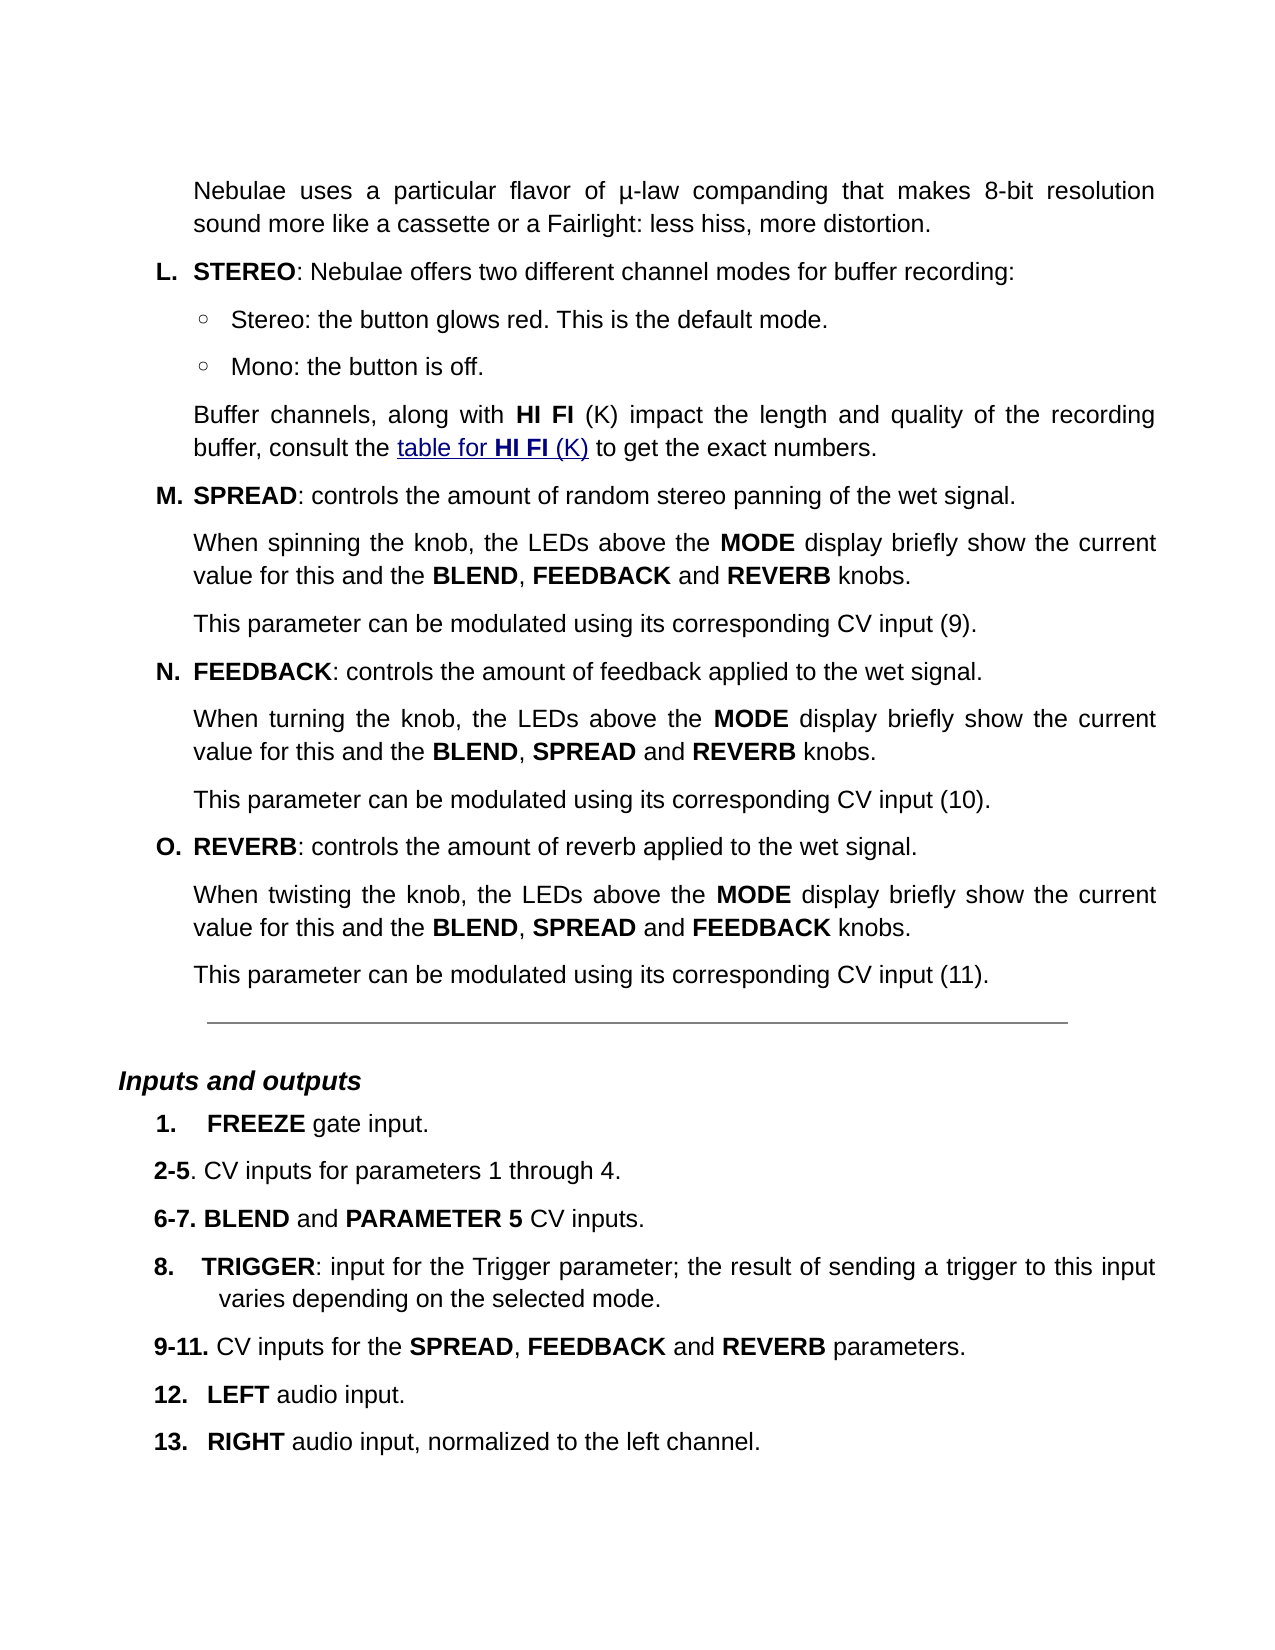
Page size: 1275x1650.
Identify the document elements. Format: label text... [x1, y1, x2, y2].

list Stereo: the button glows red. This is the default mode. [193, 304, 1157, 333]
list TRIGGER: input for the Trigger parameter; the result of sending a trigger to this input varies depending on the selected mode. [153, 1251, 1157, 1313]
list FEEDBACK: controls the amount of feedback applied to the wet signal. [156, 656, 1157, 685]
subtitle Inputs and outputs [118, 1065, 1157, 1096]
list LEFT audio input. [153, 1380, 1157, 1408]
list REVERB: controls the amount of reverb applied to the wet signal. [156, 832, 1157, 861]
list Nebulae uses a particular flavor of µ-law companding that makes 8-bit resolution sound more like a cassette or a Fairlight: less hiss, more distortion. [156, 176, 1157, 238]
text 9-11. CV inputs for the SPREAD, FEEDBACK and REVERB parameters. [153, 1332, 1157, 1361]
list Buffer channels, along with HI FI (K) impact the length and quality of the recording buffer, consult the table for HI FI (K) to get the exact numbers. [156, 400, 1157, 462]
list When turning the knob, the LEDs above the MODE display briefly show the current value for this and the BLEND, SPREAD and REVERB knobs. [156, 704, 1157, 766]
text 2-5. CV inputs for parameters 1 through 4. [153, 1156, 1157, 1185]
list When twisting the knob, the LEDs above the MODE display briefly show the current value for this and the BLEND, SPREAD and FEEDBACK knobs. [156, 880, 1157, 942]
list When spinning the knob, the LEDs above the MODE display briefly show the current value for this and the BLEND, FEEDBACK and REVERB knobs. [156, 528, 1157, 590]
list SPREAD: controls the amount of random stereo panning of the wet signal. [156, 481, 1157, 509]
list Mono: the button is off. [193, 352, 1157, 381]
list This parameter can be modulated using its corresponding CV input (9). [156, 609, 1157, 638]
list This parameter can be modulated using its corresponding CV input (10). [156, 785, 1157, 813]
list STEREO: Nebulae offers two different channel modes for buffer recording: [156, 257, 1157, 286]
list FREEZE gate input. [156, 1109, 1157, 1137]
list This parameter can be modulated using its corresponding CV input (11). [156, 961, 1157, 989]
text 6-7. BLEND and PARAMETER 5 CV inputs. [153, 1204, 1157, 1233]
list RIGHT audio input, normalized to the left channel. [153, 1427, 1157, 1456]
